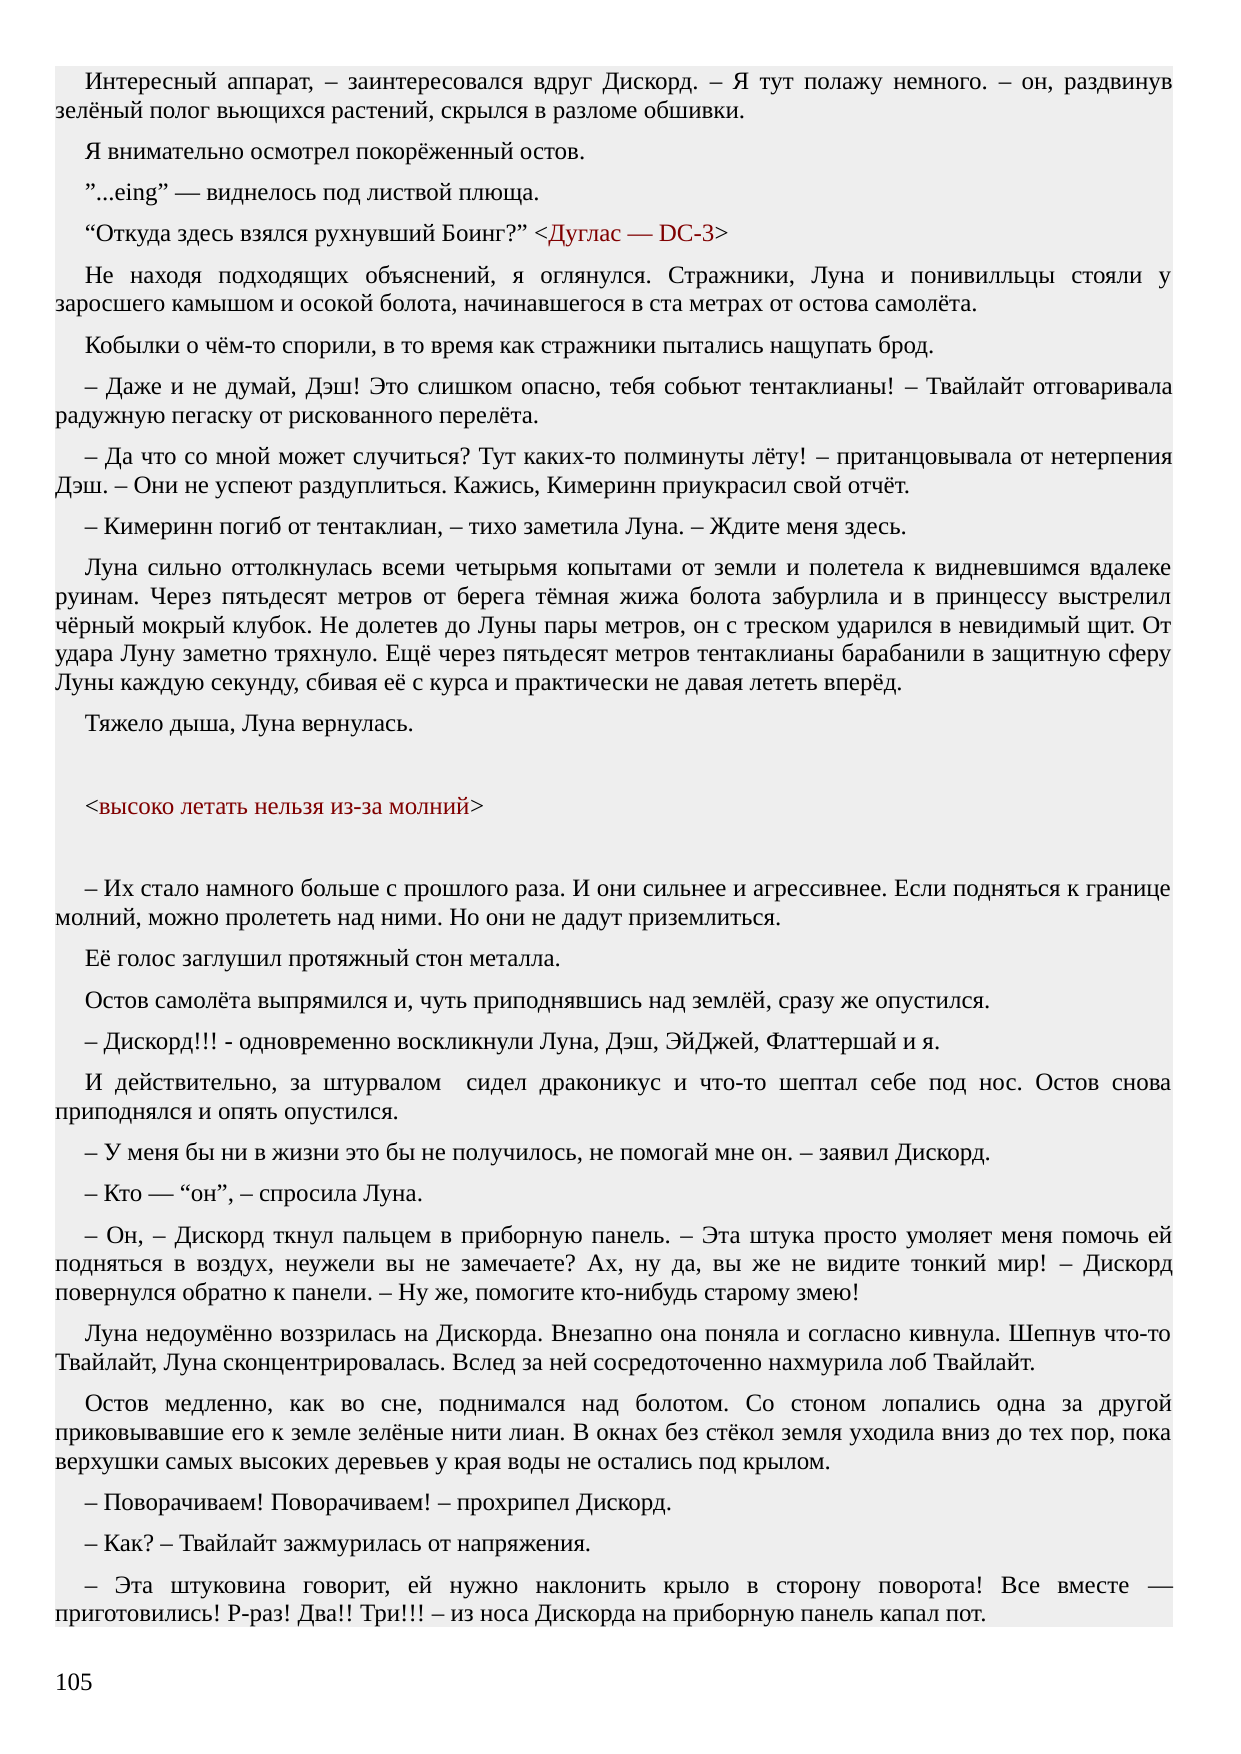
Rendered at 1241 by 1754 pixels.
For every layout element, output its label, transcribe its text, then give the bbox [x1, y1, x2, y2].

text Тяжело дыша, Луна вернулась. [55, 708, 1173, 737]
text – Даже и не думай, Дэш! Это слишком опасно, тебя собьют тентаклианы! – Твайлайт отговаривала радужную пегаску от рискованного перелёта. [55, 371, 1173, 428]
text – Да что со мной может случиться? Тут каких-то полминуты лёту! – пританцовывала от нетерпения Дэш. – Они не успеют раздуплиться. Кажись, Кимеринн приукрасил свой отчёт. [55, 441, 1173, 498]
text – Их стало намного больше с прошлого раза. И они сильнее и агрессивнее. Если подняться к границе молний, можно пролететь над ними. Но они не дадут приземлиться. [55, 873, 1173, 931]
text – Он, – Дискорд ткнул пальцем в приборную панель. – Эта штука просто умоляет меня помочь ей подняться в воздух, неужели вы не замечаете? Ах, ну да, вы же не видите тонкий мир! – Дискорд повернулся обратно к панели. – Ну же, помогите кто-нибудь старому змею! [55, 1220, 1173, 1306]
text Её голос заглушил протяжный стон металла. [55, 943, 1173, 972]
text – Кто — “он”, – спросила Луна. [55, 1178, 1173, 1207]
text Не находя подходящих объяснений, я оглянулся. Стражники, Луна и понивилльцы стояли у заросшего камышом и осокой болота, начинавшегося в ста метрах от остова самолёта. [55, 260, 1173, 317]
text Остов самолёта выпрямился и, чуть приподнявшись над землёй, сразу же опустился. [55, 985, 1173, 1013]
text И действительно, за штурвалом сидел драконикус и что-то шептал себе под нос. Остов снова приподнялся и опять опустился. [55, 1067, 1173, 1125]
text – У меня бы ни в жизни это бы не получилось, не помогай мне он. – заявил Дискорд. [55, 1137, 1173, 1166]
text Луна сильно оттолкнулась всеми четырьмя копытами от земли и полетела к видневшимся вдалеке руинам. Через пятьдесят метров от берега тёмная жижа болота забурлила и в принцессу выстрелил чёрный мокрый клубок. Не долетев до Луны пары метров, он с треском ударился в невидимый щит. От удара Луну заметно тряхнуло. Ещё через пятьдесят метров тентаклианы барабанили в защитную сферу Луны каждую секунду, сбивая её с курса и практически не давая лететь вперёд. [55, 552, 1173, 696]
text Остов медленно, как во сне, поднимался над болотом. Со стоном лопались одна за другой приковывавшие его к земле зелёные нити лиан. В окнах без стёкол земля уходила вниз до тех пор, пока верхушки самых высоких деревьев у края воды не остались под крылом. [55, 1388, 1173, 1475]
text – Эта штуковина говорит, ей нужно наклонить крыло в сторону поворота! Все вместе — приготовились! Р-раз! Два!! Три!!! – из носа Дискорда на приборную панель капал пот. [55, 1570, 1173, 1627]
text Интересный аппарат, – заинтересовался вдруг Дискорд. – Я тут полажу немного. – он, раздвинув зелёный полог вьющихся растений, скрылся в разломе обшивки. [55, 66, 1173, 123]
text Кобылки о чём-то спорили, в то время как стражники пытались нащупать брод. [55, 330, 1173, 358]
text – Поворачиваем! Поворачиваем! – прохрипел Дискорд. [55, 1487, 1173, 1516]
text – Кимеринн погиб от тентаклиан, – тихо заметила Луна. – Ждите меня здесь. [55, 511, 1173, 540]
text ”...eing” — виднелось под листвой плюща. [55, 177, 1173, 206]
text – Дискорд!!! - одновременно воскликнули Луна, Дэш, ЭйДжей, Флаттершай и я. [55, 1026, 1173, 1055]
text Я внимательно осмотрел покорёженный остов. [55, 136, 1173, 165]
text Луна недоумённо воззрилась на Дискорда. Внезапно она поняла и согласно кивнула. Шепнув что-то Твайлайт, Луна сконцентрировалась. Вслед за ней сосредоточенно нахмурила лоб Твайлайт. [55, 1318, 1173, 1376]
text <высоко летать нельзя из-за молний> [55, 791, 1173, 820]
text – Как? – Твайлайт зажмурилась от напряжения. [55, 1528, 1173, 1557]
text “Откуда здесь взялся рухнувший Боинг?” <Дуглас — DC-3> [55, 218, 1173, 247]
